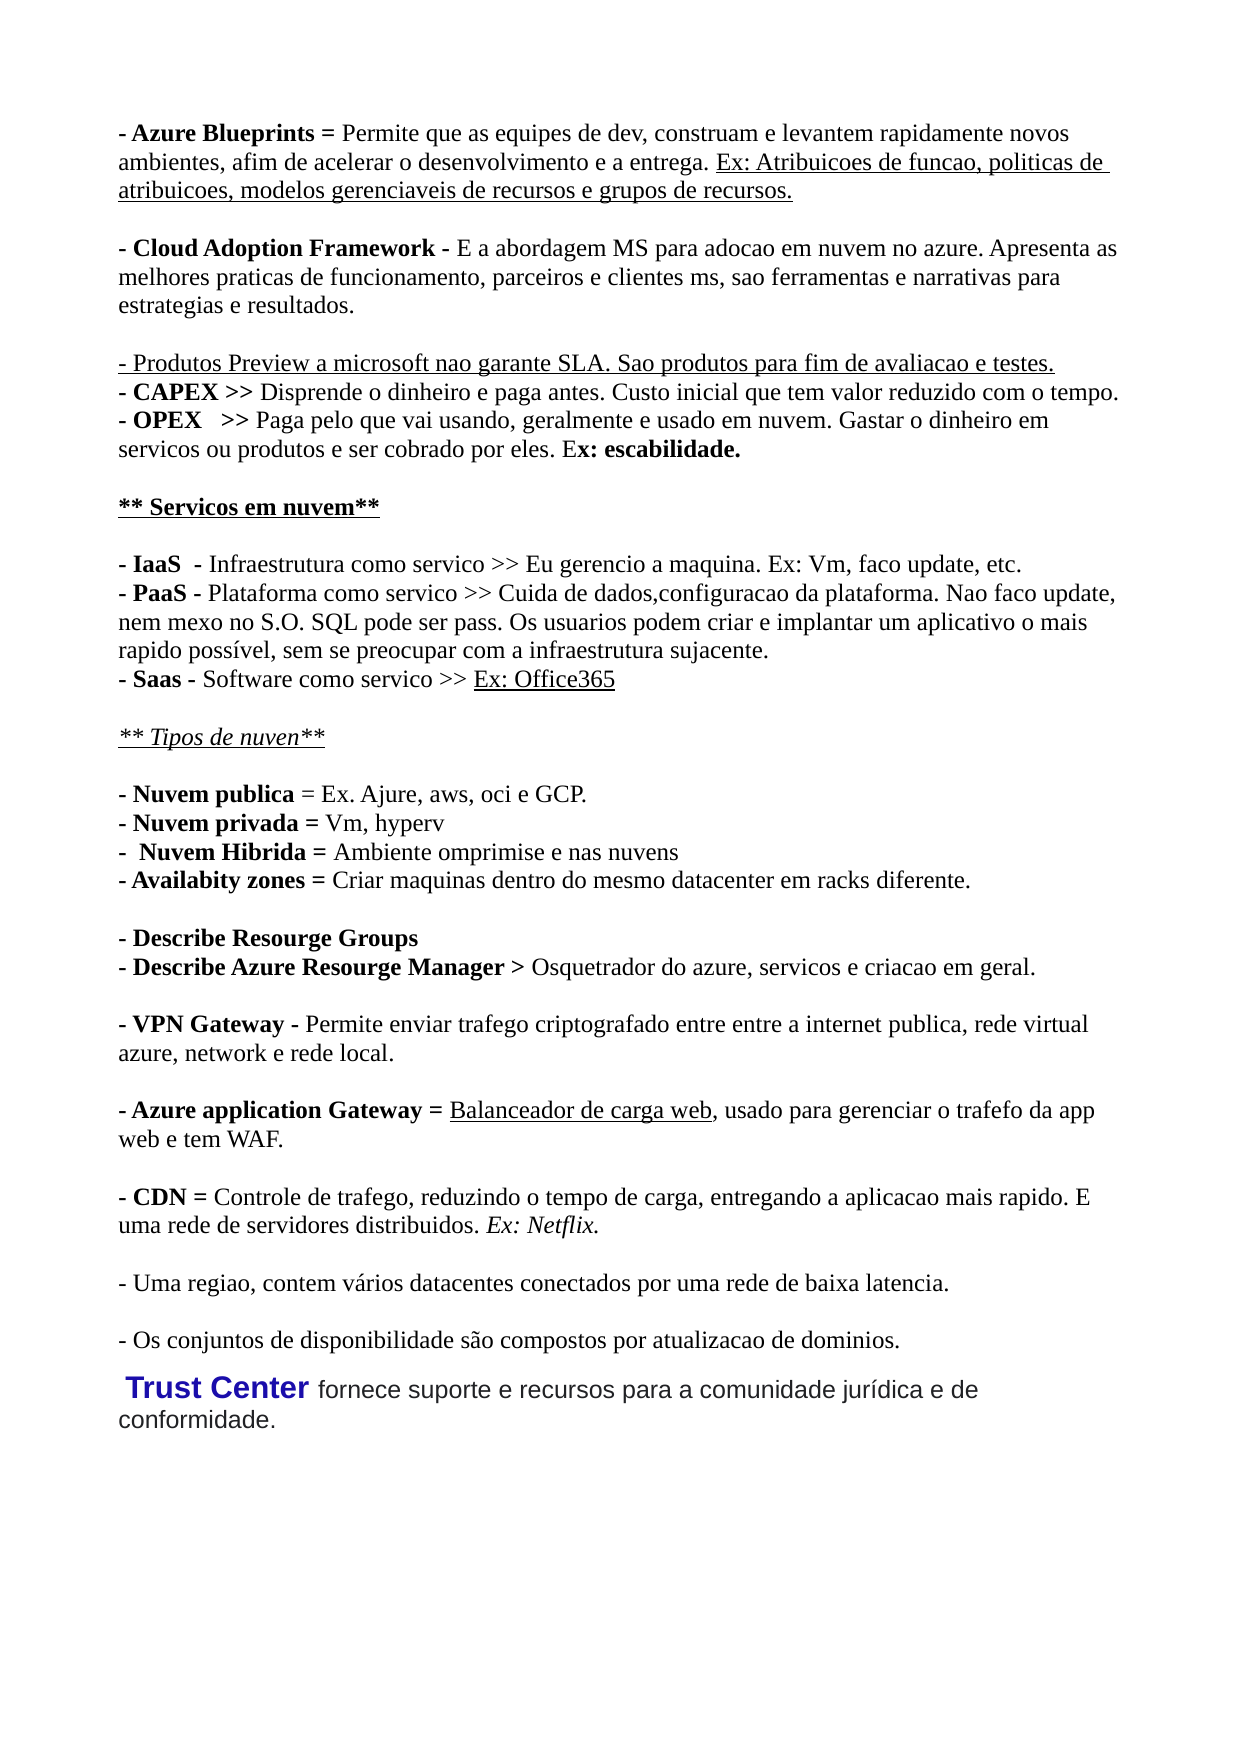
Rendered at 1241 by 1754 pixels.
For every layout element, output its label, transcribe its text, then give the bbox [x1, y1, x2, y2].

text - VPN Gateway - Permite enviar trafego criptografado entre entre a internet publica, rede virtual azure, network e rede local. [118, 1009, 1122, 1067]
text - OPEX >> Paga pelo que vai usando, geralmente e usado em nuvem. Gastar o dinheiro em servicos ou produtos e ser cobrado por eles. Ex: escabilidade. [118, 406, 1122, 463]
text - CAPEX >> Disprende o dinheiro e paga antes. Custo inicial que tem valor reduzido com o tempo. [118, 377, 1122, 406]
text - Produtos Preview a microsoft nao garante SLA. Sao produtos para fim de avaliacao e testes. [118, 348, 1122, 377]
text - Azure application Gateway = Balanceador de carga web, usado para gerenciar o trafefo da app web e tem WAF. [118, 1096, 1122, 1153]
text - Describe Resourge Groups [118, 923, 1122, 952]
text - IaaS - Infraestrutura como servico >> Eu gerencio a maquina. Ex: Vm, faco update, etc. [118, 549, 1122, 578]
text - Nuvem Hibrida = Ambiente omprimise e nas nuvens [118, 837, 1122, 866]
text - Cloud Adoption Framework - E a abordagem MS para adocao em nuvem no azure. Apresenta as melhores praticas de funcionamento, parceiros e clientes ms, sao ferramentas e narrativas para estrategias e resultados. [118, 233, 1122, 319]
text - Nuvem publica = Ex. Ajure, aws, oci e GCP. [118, 779, 1122, 808]
text - PaaS - Plataforma como servico >> Cuida de dados,configuracao da plataforma. Nao faco update, nem mexo no S.O. SQL pode ser pass. Os usuarios podem criar e implantar um aplicativo o mais rapido possível, sem se preocupar com a infraestrutura sujacente. [118, 578, 1122, 664]
text - Uma regiao, contem vários datacentes conectados por uma rede de baixa latencia. [118, 1268, 1122, 1297]
text ** Tipos de nuven** [118, 722, 1122, 751]
text - Azure Blueprints = Permite que as equipes de dev, construam e levantem rapidamente novos ambientes, afim de acelerar o desenvolvimento e a entrega. Ex: Atribuicoes de funcao, politicas de atribuicoes, modelos gerenciaveis de recursos e grupos de recursos. [118, 118, 1122, 204]
text - Describe Azure Resourge Manager > Osquetrador do azure, servicos e criacao em geral. [118, 952, 1122, 981]
text - CDN = Controle de trafego, reduzindo o tempo de carga, entregando a aplicacao mais rapido. E uma rede de servidores distribuidos. Ex: Netflix. [118, 1182, 1122, 1239]
subtitle Trust Center fornece suporte e recursos para a comunidade jurídica e de conformidade. [118, 1369, 1122, 1434]
text - Availabity zones = Criar maquinas dentro do mesmo datacenter em racks diferente. [118, 866, 1122, 894]
text - Saas - Software como servico >> Ex: Office365 [118, 664, 1122, 693]
text - Os conjuntos de disponibilidade são compostos por atualizacao de dominios. [118, 1326, 1122, 1354]
text ** Servicos em nuvem** [118, 492, 1122, 521]
text - Nuvem privada = Vm, hyperv [118, 808, 1122, 837]
